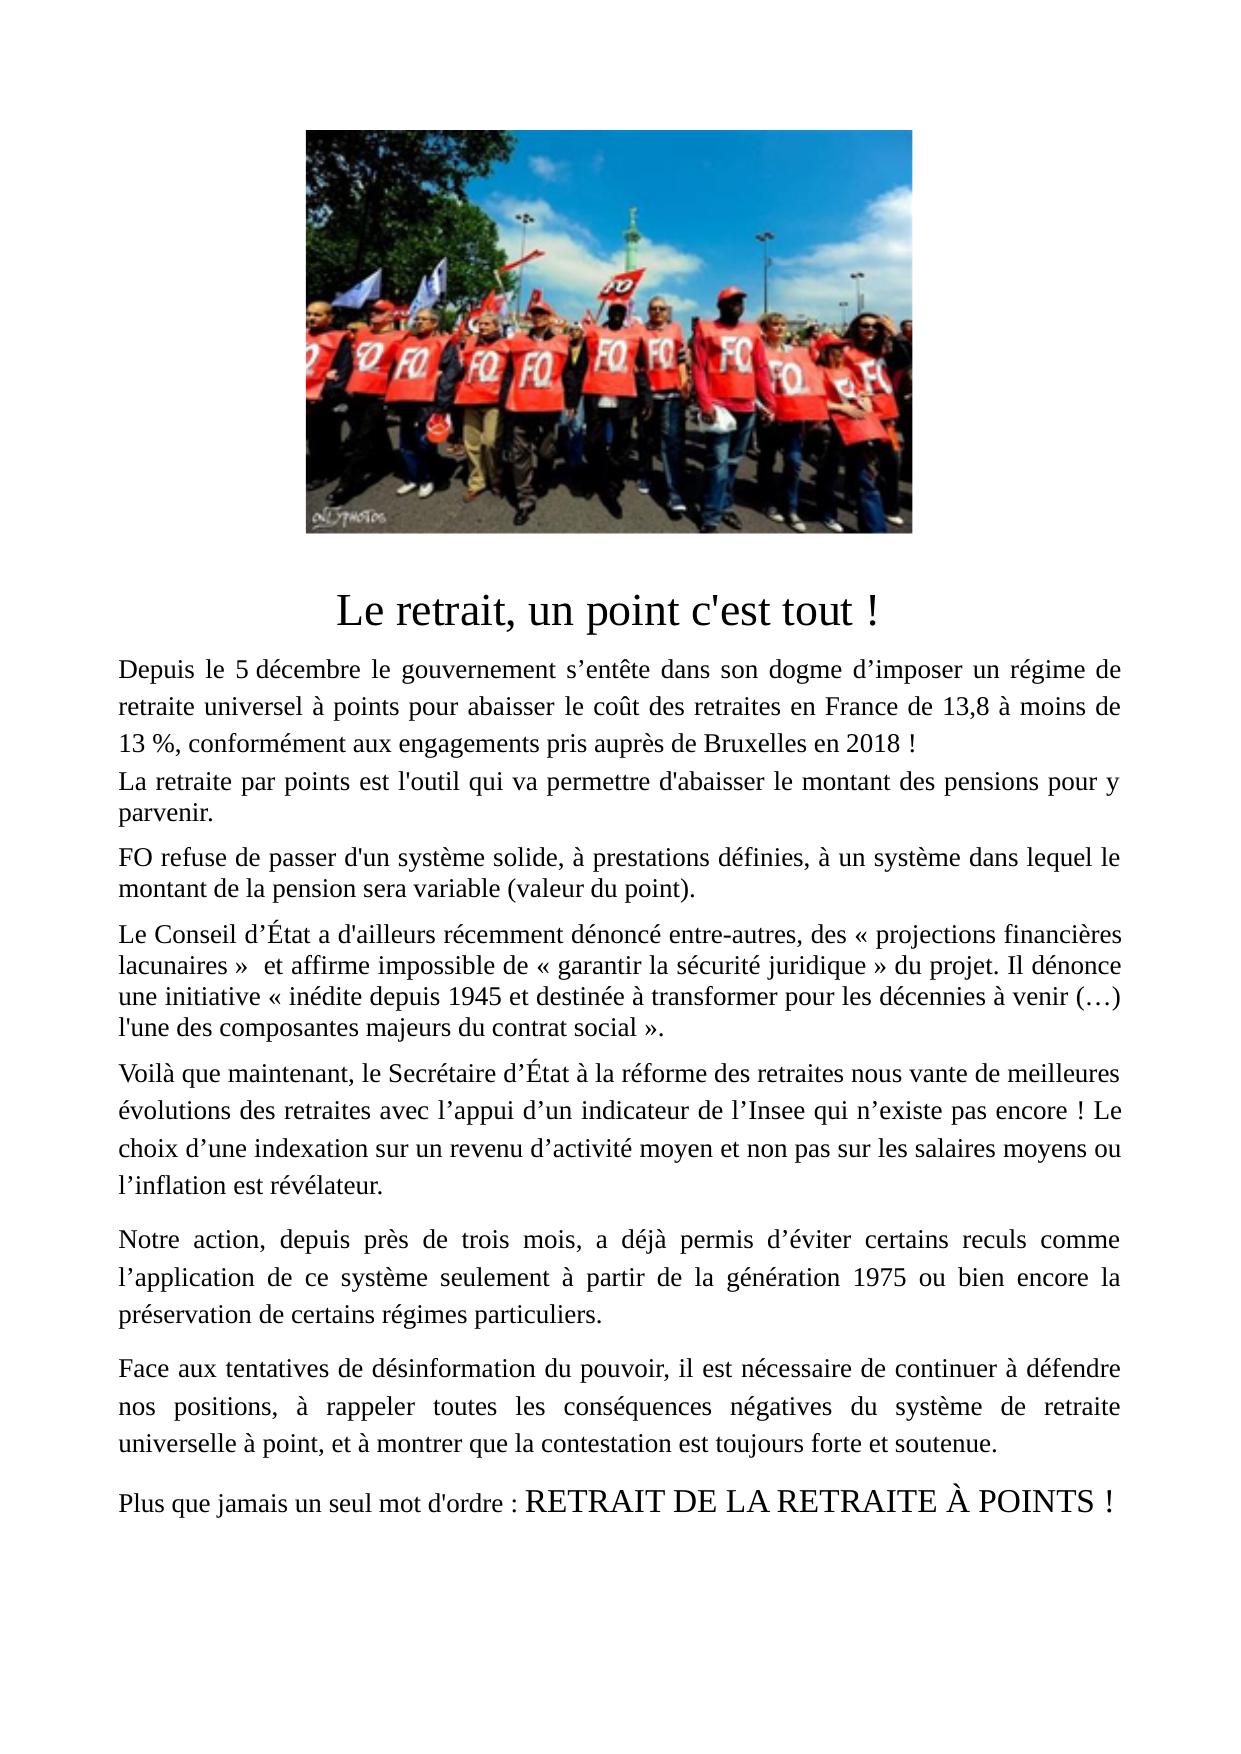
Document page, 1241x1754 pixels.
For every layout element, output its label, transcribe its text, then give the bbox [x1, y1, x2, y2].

picture [305, 130, 913, 536]
text FO refuse de passer d'un système solide, à prestations définies, à un système dans lequel le montant de la pension sera variable (valeur du point). [118, 841, 1122, 904]
picture [529, 156, 571, 184]
text La retraite par points est l'outil qui va permettre d'abaisser le montant des pensions pour y parvenir. [118, 765, 1122, 827]
text Depuis le 5 décembre le gouvernement s’entête dans son dogme d’imposer un régime de retraite universel à points pour abaisser le coût des retraites en France de 13,8 à moins de 13 %, conformément aux engagements pris auprès de Bruxelles en 2018 ! [118, 653, 1122, 759]
text Le Conseil d’État a d'ailleurs récemment dénoncé entre-autres, des « projections financières lacunaires » et affirme impossible de « garantir la sécurité juridique » du projet. Il dénonce une initiative « inédite depuis 1945 et destinée à transformer pour les décennies à venir (…) l'une des composantes majeurs du contrat social ». [118, 918, 1122, 1043]
text Notre action, depuis près de trois mois, a déjà permis d’éviter certains reculs comme l’application de ce système seulement à partir de la génération 1975 ou bien encore la préservation de certains régimes particuliers. [118, 1223, 1122, 1329]
picture [593, 153, 603, 171]
text Le retrait, un point c'est tout !o [118, 583, 1122, 636]
text ITÉ DE DÉPVOLONTAIRERE [118, 118, 1122, 583]
text Plus que jamais un seul mot d'ordre : RETRAIT DE LA RETRAITE À POINTS ! [118, 1482, 1122, 1520]
text Face aux tentatives de désinformation du pouvoir, il est nécessaire de continuer à défendre nos positions, à rappeler toutes les conséquences négatives du système de retraite universelle à point, et à montrer que la contestation est toujours forte et soutenue. [118, 1352, 1122, 1458]
text Voilà que maintenant, le Secrétaire d’État à la réforme des retraites nous vante de meilleures évolutions des retraites avec l’appui d’un indicateur de l’Insee qui n’existe pas encore ! Le choix d’une indexation sur un revenu d’activité moyen et non pas sur les salaires moyens ou l’inflation est révélateur. [118, 1057, 1122, 1200]
